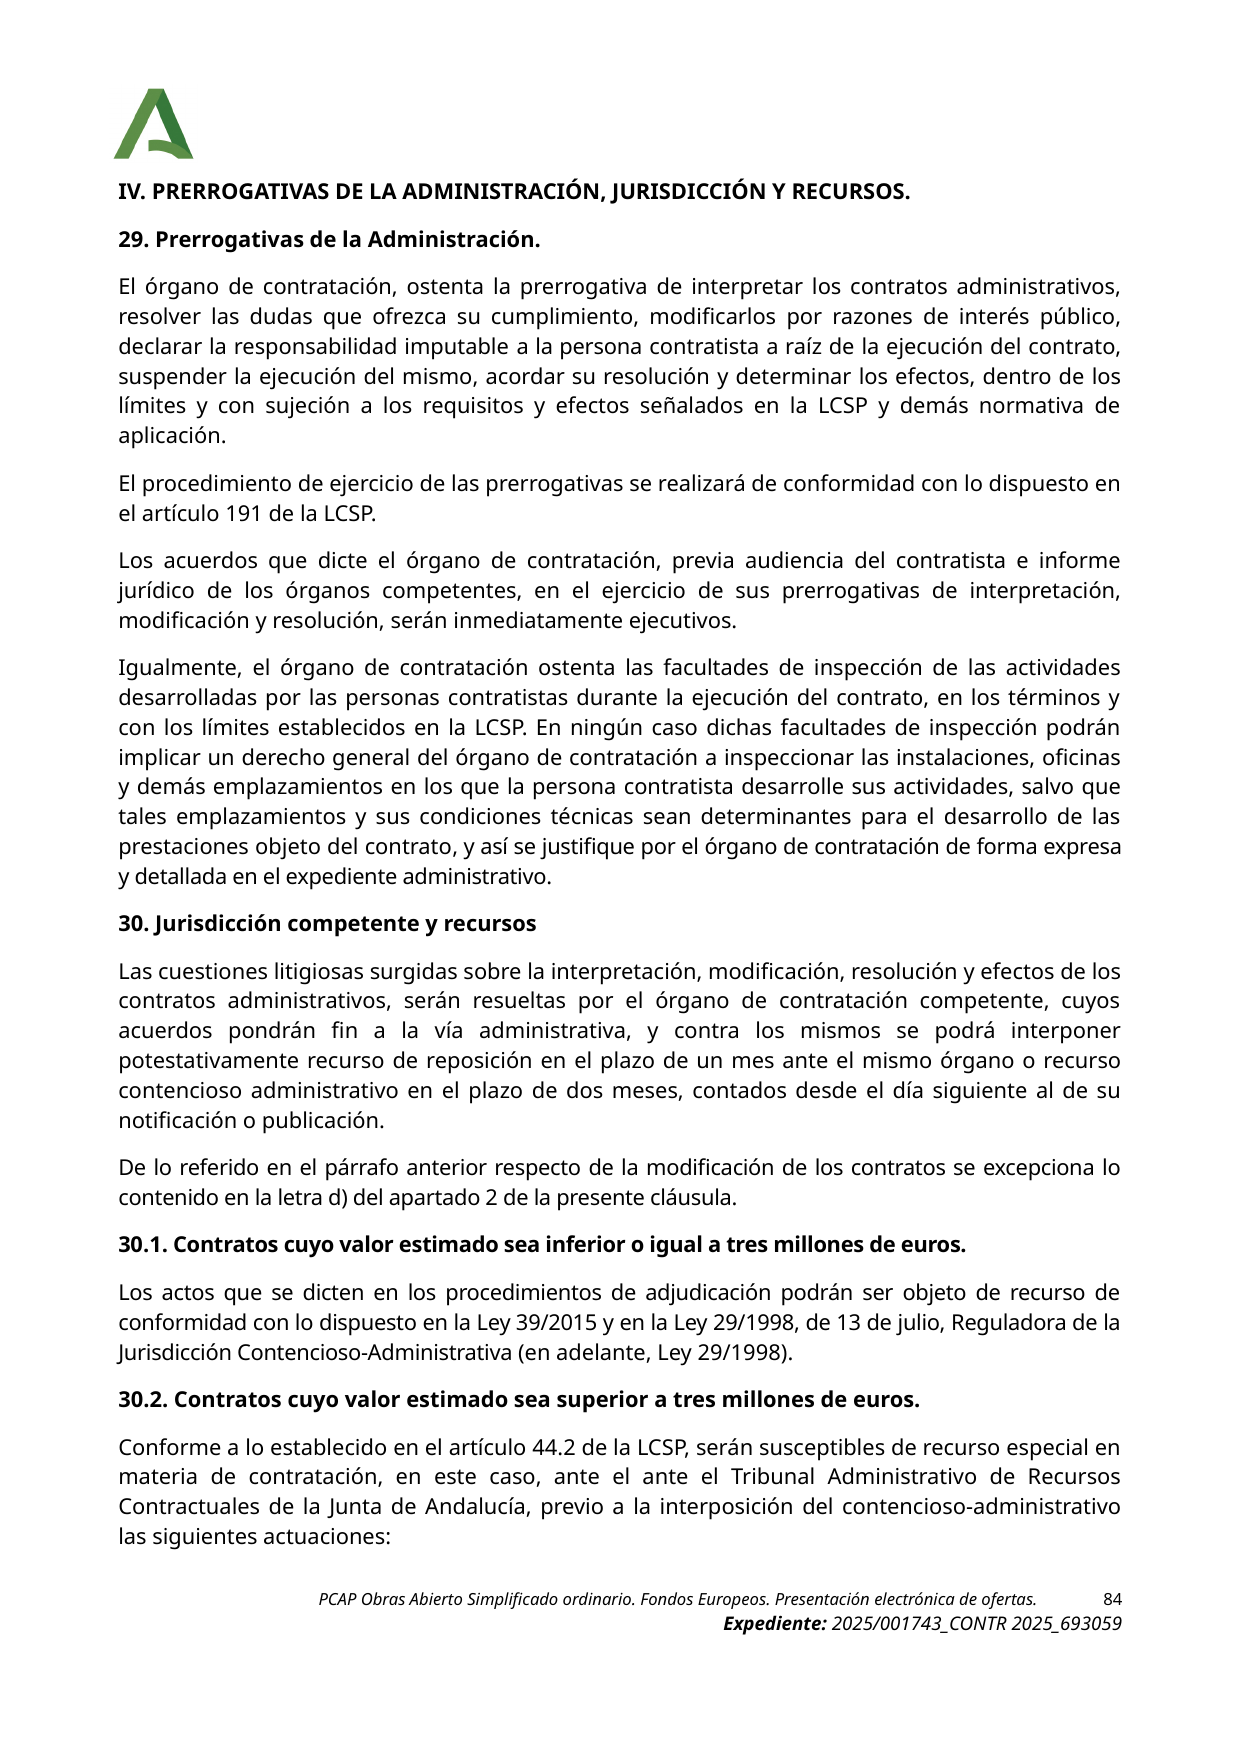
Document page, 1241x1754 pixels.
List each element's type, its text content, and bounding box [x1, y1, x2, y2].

subtitle 30.2. Contratos cuyo valor estimado sea superior a tres millones de euros. [118, 1384, 1122, 1414]
subtitle 30. Jurisdicción competente y recursos [118, 908, 1122, 938]
text El procedimiento de ejercicio de las prerrogativas se realizará de conformidad con lo dispuesto en el artículo 191 de la LCSP. [118, 468, 1122, 527]
text Los acuerdos que dicte el órgano de contratación, previa audiencia del contratista e informe jurídico de los órganos competentes, en el ejercicio de sus prerrogativas de interpretación, modificación y resolución, serán inmediatamente ejecutivos. [118, 545, 1122, 634]
subtitle 30.1. Contratos cuyo valor estimado sea inferior o igual a tres millones de euros. [118, 1229, 1122, 1259]
subtitle IV. PRERROGATIVAS DE LA ADMINISTRACIÓN, JURISDICCIÓN Y RECURSOS. [118, 176, 1122, 206]
text Igualmente, el órgano de contratación ostenta las facultades de inspección de las actividades desarrolladas por las personas contratistas durante la ejecución del contrato, en los términos y con los límites establecidos en la LCSP. En ningún caso dichas facultades de inspección podrán implicar un derecho general del órgano de contratación a inspeccionar las instalaciones, oficinas y demás emplazamientos en los que la persona contratista desarrolle sus actividades, salvo que tales emplazamientos y sus condiciones técnicas sean determinantes para el desarrollo de las prestaciones objeto del contrato, y así se justifique por el órgano de contratación de forma expresa y detallada en el expediente administrativo. [118, 652, 1122, 891]
text Las cuestiones litigiosas surgidas sobre la interpretación, modificación, resolución y efectos de los contratos administrativos, serán resueltas por el órgano de contratación competente, cuyos acuerdos pondrán fin a la vía administrativa, y contra los mismos se podrá interponer potestativamente recurso de reposición en el plazo de un mes ante el mismo órgano o recurso contencioso administrativo en el plazo de dos meses, contados desde el día siguiente al de su notificación o publicación. [118, 956, 1122, 1134]
text Los actos que se dicten en los procedimientos de adjudicación podrán ser objeto de recurso de conformidad con lo dispuesto en la Ley 39/2015 y en la Ley 29/1998, de 13 de julio, Reguladora de la Jurisdicción Contencioso-Administrativa (en adelante, Ley 29/1998). [118, 1277, 1122, 1366]
subtitle 29. Prerrogativas de la Administración. [118, 224, 1122, 254]
picture [109, 84, 198, 163]
text El órgano de contratación, ostenta la prerrogativa de interpretar los contratos administrativos, resolver las dudas que ofrezca su cumplimiento, modificarlos por razones de interés público, declarar la responsabilidad imputable a la persona contratista a raíz de la ejecución del contrato, suspender la ejecución del mismo, acordar su resolución y determinar los efectos, dentro de los límites y con sujeción a los requisitos y efectos señalados en la LCSP y demás normativa de aplicación. [118, 271, 1122, 450]
text Conforme a lo establecido en el artículo 44.2 de la LCSP, serán susceptibles de recurso especial en materia de contratación, en este caso, ante el ante el Tribunal Administrativo de Recursos Contractuales de la Junta de Andalucía, previo a la interposición del contencioso-administrativo las siguientes actuaciones: [118, 1432, 1122, 1551]
text De lo referido en el párrafo anterior respecto de la modificación de los contratos se excepciona lo contenido en la letra d) del apartado 2 de la presente cláusula. [118, 1152, 1122, 1212]
